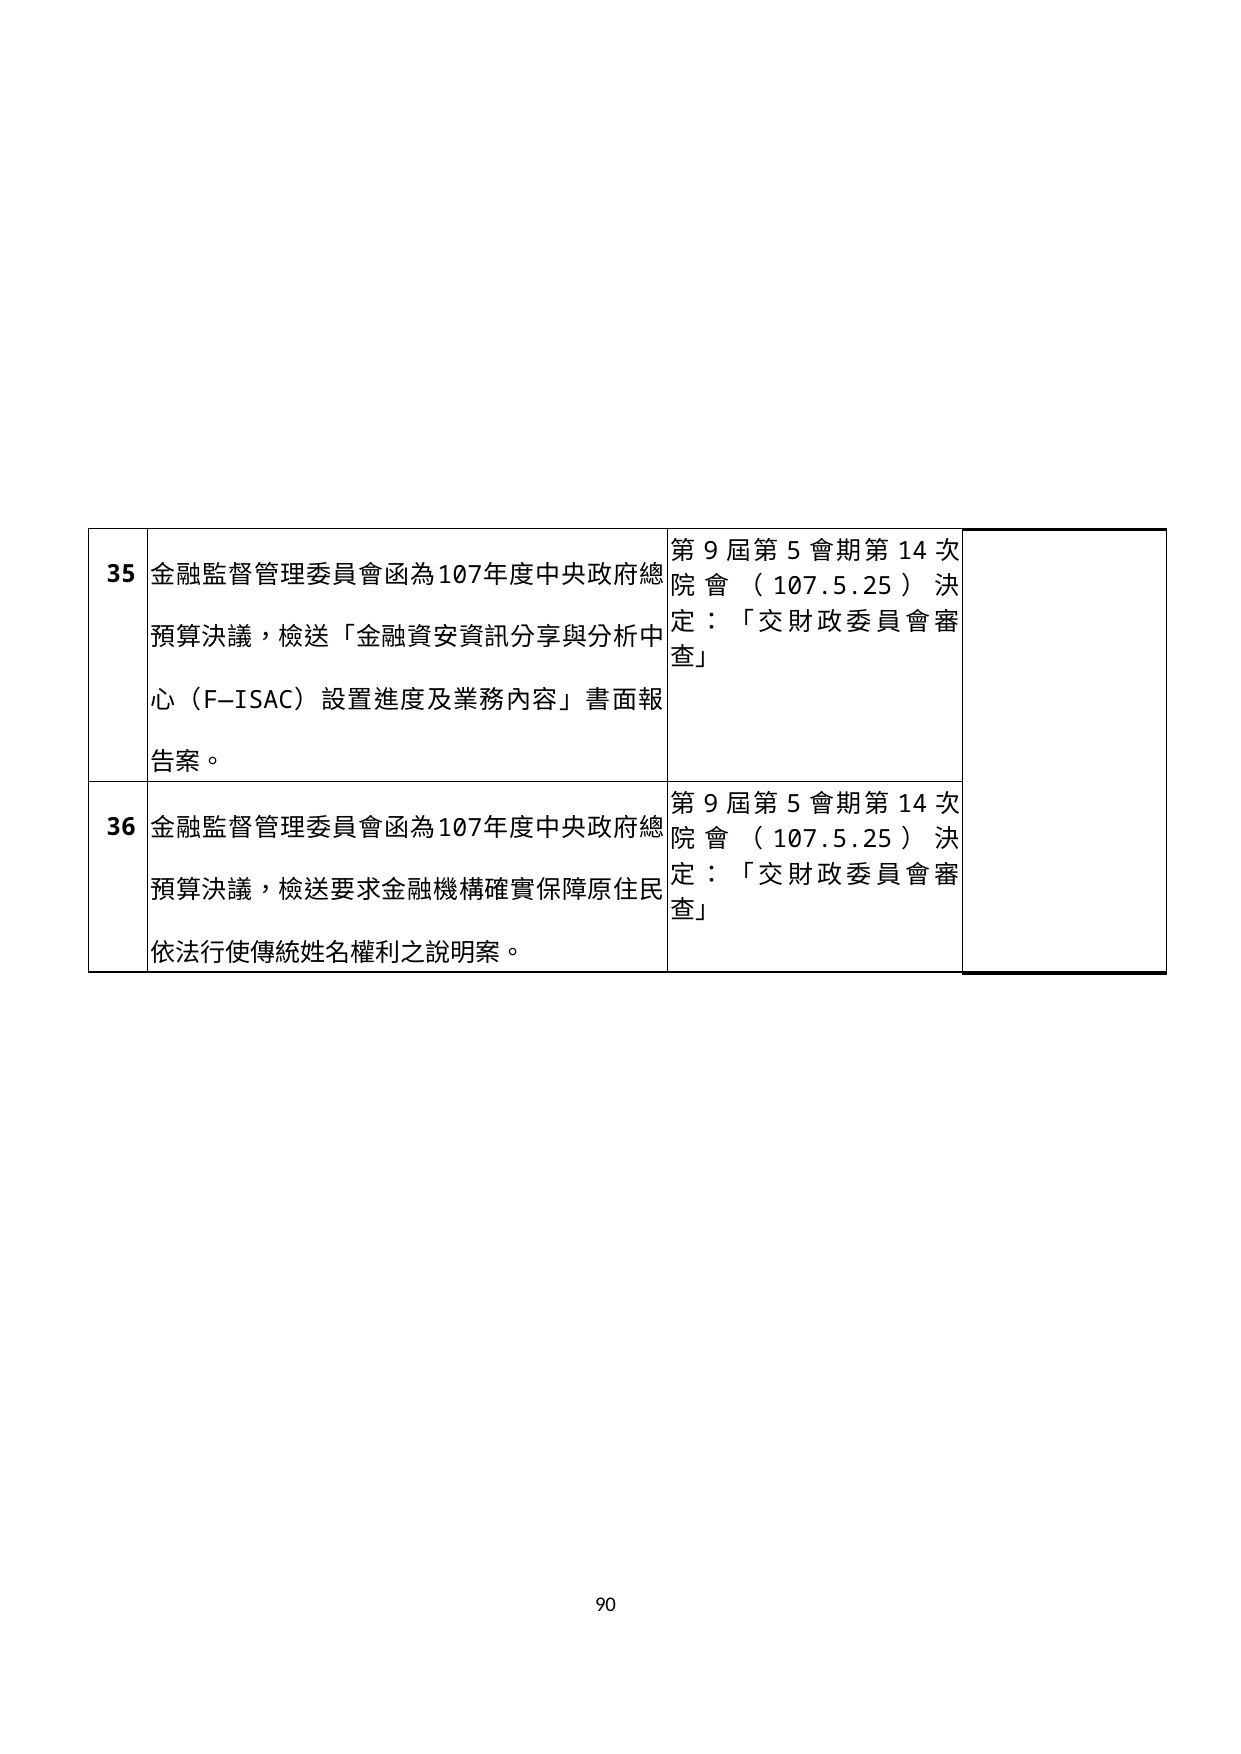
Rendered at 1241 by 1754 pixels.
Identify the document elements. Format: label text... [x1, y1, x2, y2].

table_cell [963, 531, 1166, 971]
table_cell 第9屆第5會期第14次院會（107.5.25）決定：「交財政委員會審查」 [668, 529, 962, 781]
table_cell 金融監督管理委員會函為107年度中央政府總預算決議，檢送「金融資安資訊分享與分析中心（F—ISAC）設置進度及業務內容」書面報告案。 [148, 529, 667, 781]
table_cell 第9屆第5會期第14次院會（107.5.25）決定：「交財政委員會審查」 [668, 782, 962, 971]
table_cell 金融監督管理委員會函為107年度中央政府總預算決議，檢送要求金融機構確實保障原住民依法行使傳統姓名權利之說明案。 [148, 782, 667, 971]
table_cell [89, 529, 147, 781]
table_cell [89, 782, 147, 971]
